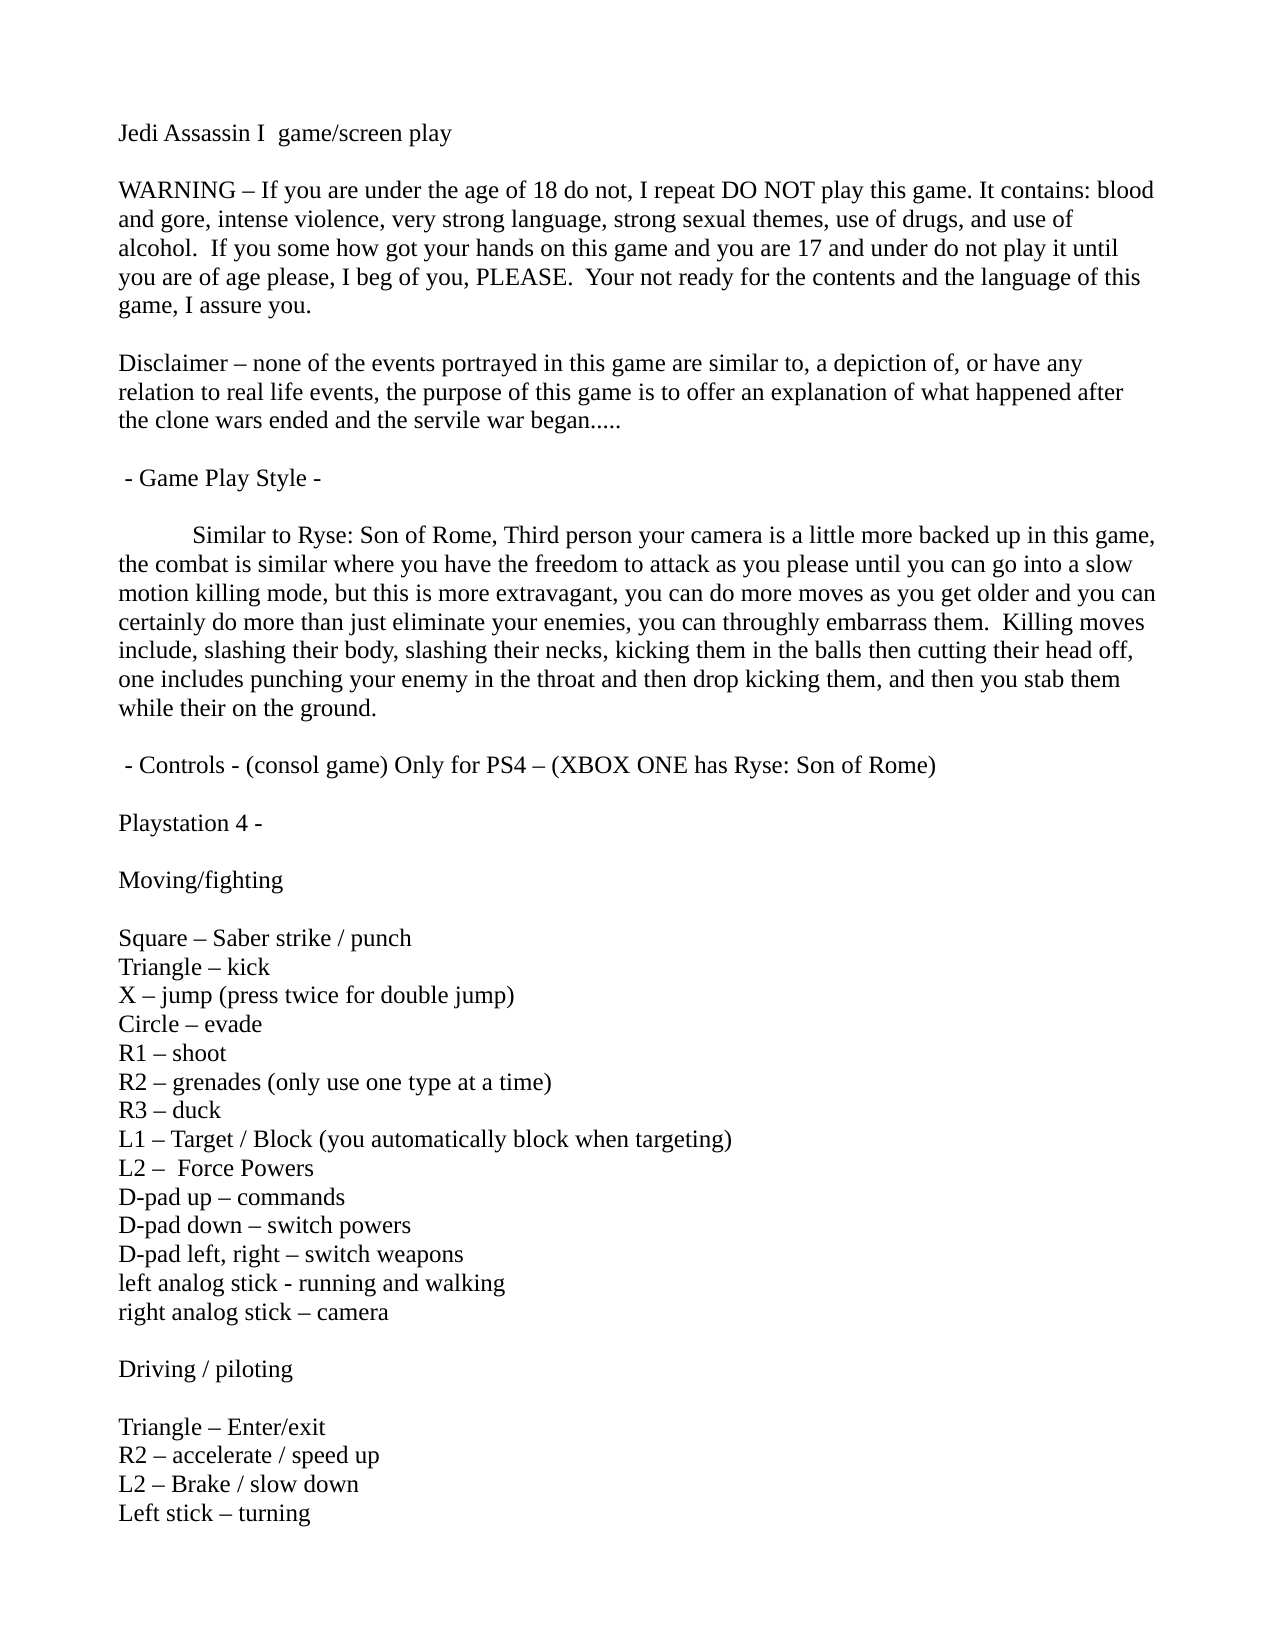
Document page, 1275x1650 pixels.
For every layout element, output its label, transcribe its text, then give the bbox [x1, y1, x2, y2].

text WARNING – If you are under the age of 18 do not, I repeat DO NOT play this game. It contains: blood and gore, intense violence, very strong language, strong sexual themes, use of drugs, and use of alcohol. If you some how got your hands on this game and you are 17 and under do not play it until you are of age please, I beg of you, PLEASE. Your not ready for the contents and the language of this game, I assure you. [118, 176, 1157, 319]
text R2 – accelerate / speed up [118, 1441, 1157, 1469]
text Triangle – Enter/exit [118, 1412, 1157, 1441]
text L2 – Force Powers [118, 1153, 1157, 1182]
text Driving / piloting [118, 1354, 1157, 1383]
text - Game Play Style - [118, 463, 1157, 492]
text L2 – Brake / slow down [118, 1469, 1157, 1498]
text - Controls - (consol game) Only for PS4 – (XBOX ONE has Ryse: Son of Rome) [118, 751, 1157, 779]
text L1 – Target / Block (you automatically block when targeting) [118, 1124, 1157, 1153]
text D-pad up – commands [118, 1182, 1157, 1211]
text Circle – evade [118, 1009, 1157, 1038]
text Playstation 4 - [118, 808, 1157, 837]
text left analog stick - running and walking [118, 1268, 1157, 1297]
text R3 – duck [118, 1096, 1157, 1124]
text Similar to Ryse: Son of Rome, Third person your camera is a little more backed up in this game, the combat is similar where you have the freedom to attack as you please until you can go into a slow motion killing mode, but this is more extravagant, you can do more moves as you get older and you can certainly do more than just eliminate your enemies, you can throughly embarrass them. Killing moves include, slashing their body, slashing their necks, kicking them in the balls then cutting their head off, one includes punching your enemy in the throat and then drop kicking them, and then you stab them while their on the ground. [118, 521, 1157, 722]
text D-pad down – switch powers [118, 1211, 1157, 1239]
text Square – Saber strike / punch [118, 923, 1157, 952]
text Jedi Assassin I game/screen play [118, 118, 1157, 147]
text Triangle – kick [118, 952, 1157, 981]
text Left stick – turning [118, 1498, 1157, 1527]
text Disclaimer – none of the events portrayed in this game are similar to, a depiction of, or have any relation to real life events, the purpose of this game is to offer an explanation of what happened after the clone wars ended and the servile war began..... [118, 348, 1157, 434]
text D-pad left, right – switch weapons [118, 1239, 1157, 1268]
text R2 – grenades (only use one type at a time) [118, 1067, 1157, 1096]
text right analog stick – camera [118, 1297, 1157, 1326]
text Moving/fighting [118, 866, 1157, 894]
text R1 – shoot [118, 1038, 1157, 1067]
text X – jump (press twice for double jump) [118, 981, 1157, 1009]
